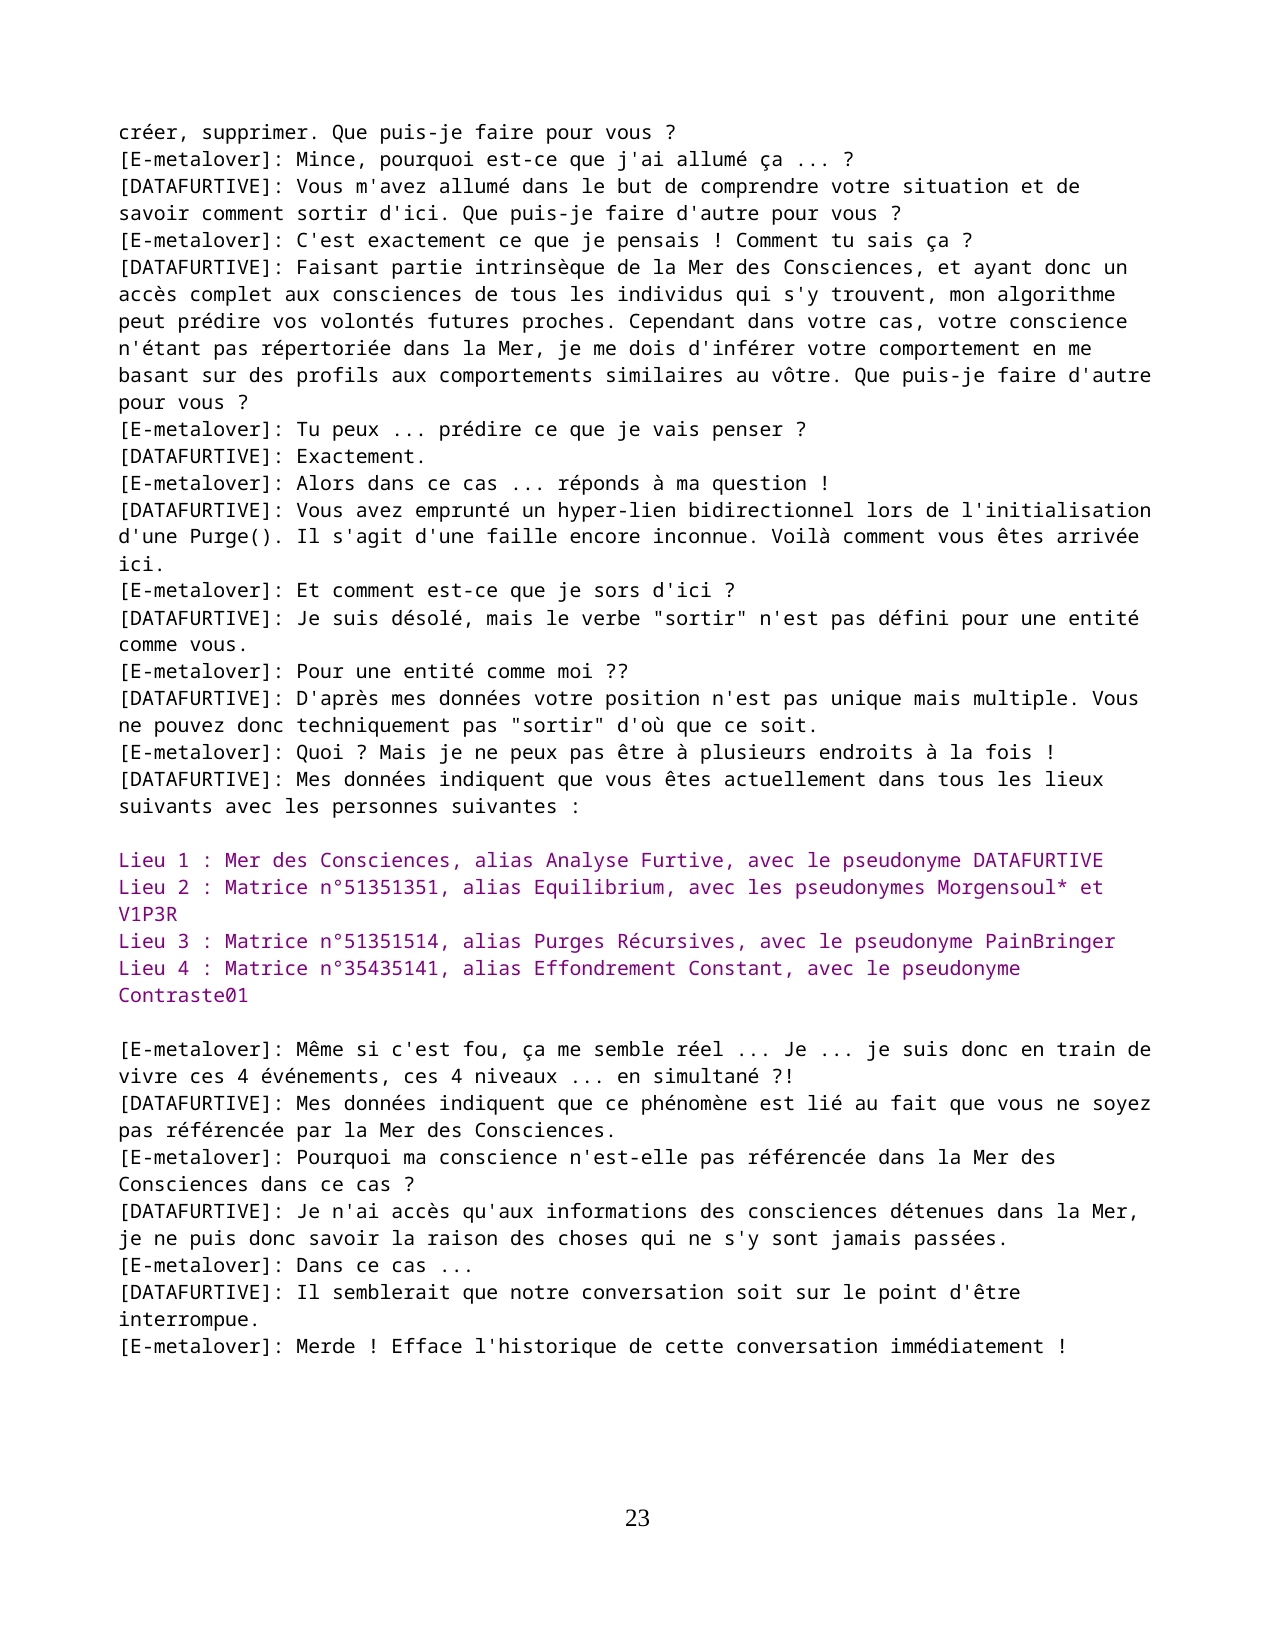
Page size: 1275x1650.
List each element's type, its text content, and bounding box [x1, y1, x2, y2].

text [E-metalover]: Merde ! Efface l'historique de cette conversation immédiatement ! [118, 1332, 1157, 1359]
text [DATAFURTIVE]: Mes données indiquent que vous êtes actuellement dans tous les lieux suivants avec les personnes suivantes : [118, 766, 1157, 819]
text [E-metalover]: Et comment est-ce que je sors d'ici ? [118, 577, 1157, 604]
text [DATAFURTIVE]: Mes données indiquent que ce phénomène est lié au fait que vous ne soyez pas référencée par la Mer des Consciences. [118, 1089, 1157, 1143]
text [DATAFURTIVE]: Je n'ai accès qu'aux informations des consciences détenues dans la Mer, je ne puis donc savoir la raison des choses qui ne s'y sont jamais passées. [118, 1197, 1157, 1251]
text [E-metalover]: Pour une entité comme moi ?? [118, 658, 1157, 685]
text Lieu 2 : Matrice n°51351351, alias Equilibrium, avec les pseudonymes Morgensoul* et V1P3R [118, 873, 1157, 927]
text [DATAFURTIVE]: Faisant partie intrinsèque de la Mer des Consciences, et ayant donc un accès complet aux consciences de tous les individus qui s'y trouvent, mon algorithme peut prédire vos volontés futures proches. Cependant dans votre cas, votre conscience n'étant pas répertoriée dans la Mer, je me dois d'inférer votre comportement en me basant sur des profils aux comportements similaires au vôtre. Que puis-je faire d'autre pour vous ? [118, 253, 1157, 415]
text [E-metalover]: Quoi ? Mais je ne peux pas être à plusieurs endroits à la fois ! [118, 739, 1157, 766]
text [E-metalover]: Pourquoi ma conscience n'est-elle pas référencée dans la Mer des Consciences dans ce cas ? [118, 1143, 1157, 1197]
text Lieu 1 : Mer des Consciences, alias Analyse Furtive, avec le pseudonyme DATAFURTIVE [118, 847, 1157, 873]
text [E-metalover]: Tu peux ... prédire ce que je vais penser ? [118, 415, 1157, 442]
text [DATAFURTIVE]: Exactement. [118, 442, 1157, 469]
text [DATAFURTIVE]: Je suis désolé, mais le verbe "sortir" n'est pas défini pour une entité comme vous. [118, 604, 1157, 658]
text créer, supprimer. Que puis-je faire pour vous ? [118, 118, 1157, 145]
text Lieu 3 : Matrice n°51351514, alias Purges Récursives, avec le pseudonyme PainBringer [118, 927, 1157, 954]
text [E-metalover]: Même si c'est fou, ça me semble réel ... Je ... je suis donc en train de vivre ces 4 événements, ces 4 niveaux ... en simultané ?! [118, 1035, 1157, 1089]
text [E-metalover]: C'est exactement ce que je pensais ! Comment tu sais ça ? [118, 226, 1157, 253]
text [DATAFURTIVE]: D'après mes données votre position n'est pas unique mais multiple. Vous ne pouvez donc techniquement pas "sortir" d'où que ce soit. [118, 685, 1157, 739]
text [E-metalover]: Dans ce cas ... [118, 1251, 1157, 1278]
text Lieu 4 : Matrice n°35435141, alias Effondrement Constant, avec le pseudonyme Contraste01 [118, 954, 1157, 1008]
text [E-metalover]: Alors dans ce cas ... réponds à ma question ! [118, 469, 1157, 496]
text [DATAFURTIVE]: Vous m'avez allumé dans le but de comprendre votre situation et de savoir comment sortir d'ici. Que puis-je faire d'autre pour vous ? [118, 172, 1157, 226]
text [DATAFURTIVE]: Vous avez emprunté un hyper-lien bidirectionnel lors de l'initialisation d'une Purge(). Il s'agit d'une faille encore inconnue. Voilà comment vous êtes arrivée ici. [118, 496, 1157, 577]
text [E-metalover]: Mince, pourquoi est-ce que j'ai allumé ça ... ? [118, 145, 1157, 172]
text [DATAFURTIVE]: Il semblerait que notre conversation soit sur le point d'être interrompue. [118, 1278, 1157, 1332]
